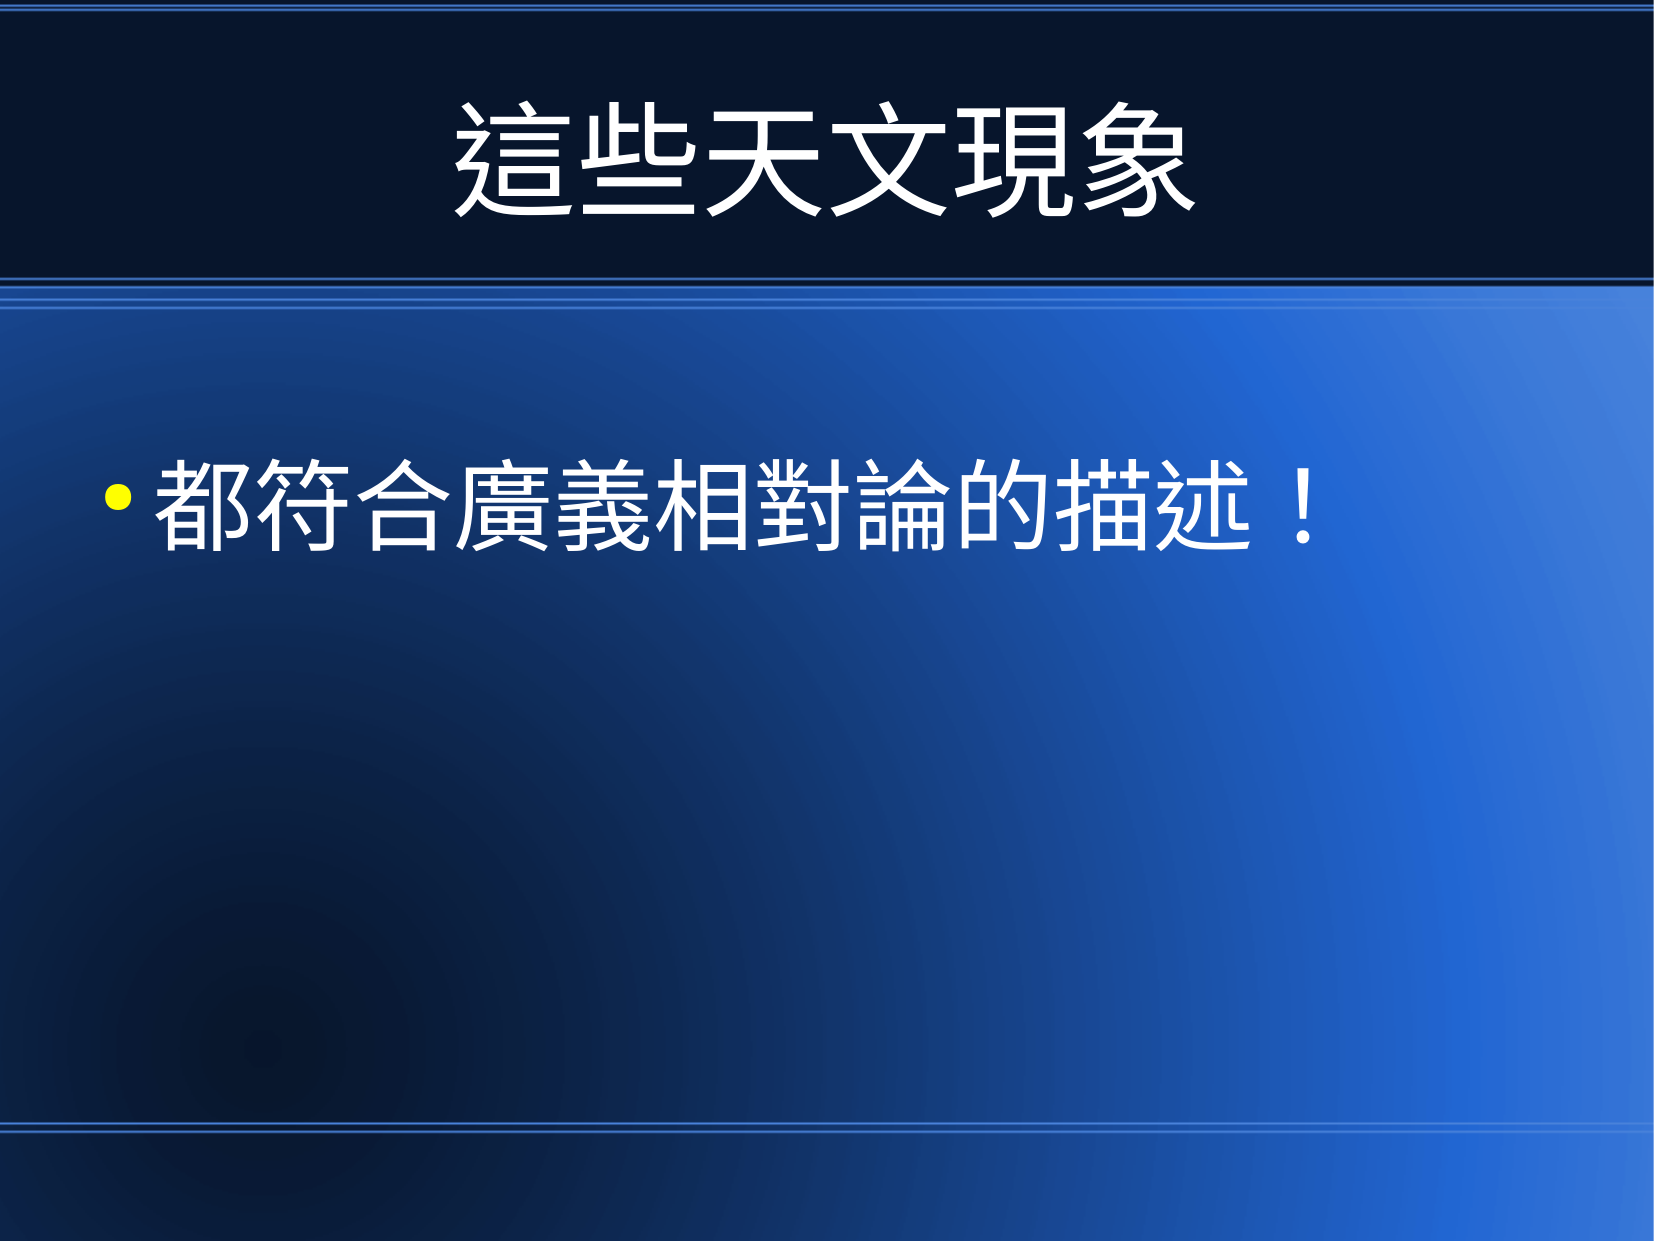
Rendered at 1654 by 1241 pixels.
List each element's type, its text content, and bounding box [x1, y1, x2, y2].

title 這些天文現象 [82, 49, 1571, 257]
picture [0, 0, 1654, 1241]
list 都符合廣義相對論的描述！ [82, 355, 1571, 1241]
